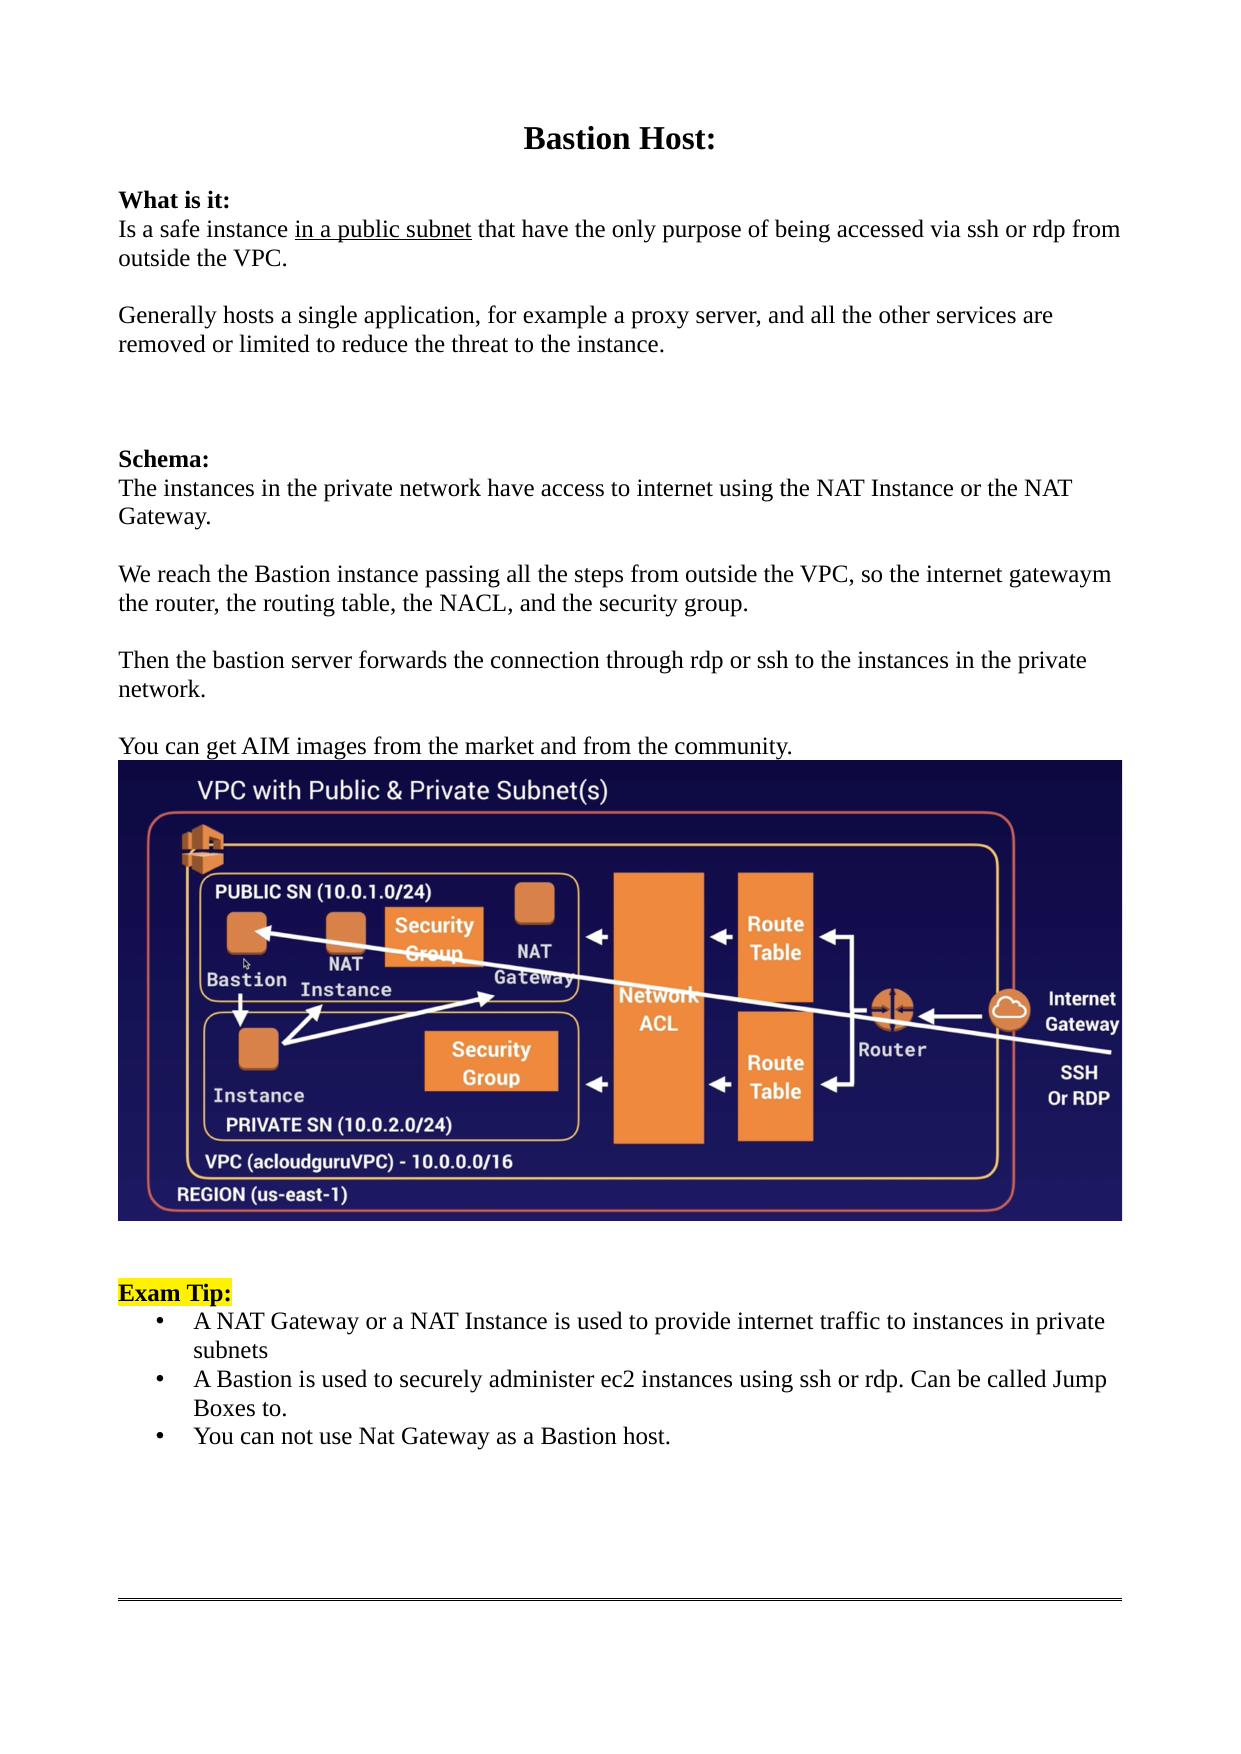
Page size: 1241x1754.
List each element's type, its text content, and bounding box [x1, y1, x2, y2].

text Bastion Host: [118, 118, 1122, 156]
text We reach the Bastion instance passing all the steps from outside the VPC, so the internet gatewaym the router, the routing table, the NACL, and the security group. [118, 559, 1122, 616]
text Exam Tip: [118, 1278, 1122, 1306]
text Schema: [118, 444, 1122, 473]
text Is a safe instance in a public subnet that have the only purpose of being accessed via ssh or rdp from outside the VPC. [118, 214, 1122, 271]
list A Bastion is used to securely administer ec2 instances using ssh or rdp. Can be called Jump Boxes to. [156, 1364, 1122, 1421]
text The instances in the private network have access to internet using the NAT Instance or the NAT Gateway. [118, 473, 1122, 530]
text What is it: [118, 185, 1122, 214]
text Then the bastion server forwards the connection through rdp or ssh to the instances in the private network. [118, 645, 1122, 703]
list You can not use Nat Gateway as a Bastion host. [156, 1421, 1122, 1450]
text Generally hosts a single application, for example a proxy server, and all the other services are removed or limited to reduce the threat to the instance. [118, 300, 1122, 358]
picture [118, 760, 1123, 1221]
text You can get AIM images from the market and from the community. [118, 731, 1122, 760]
list A NAT Gateway or a NAT Instance is used to provide internet traffic to instances in private subnets [156, 1306, 1122, 1364]
